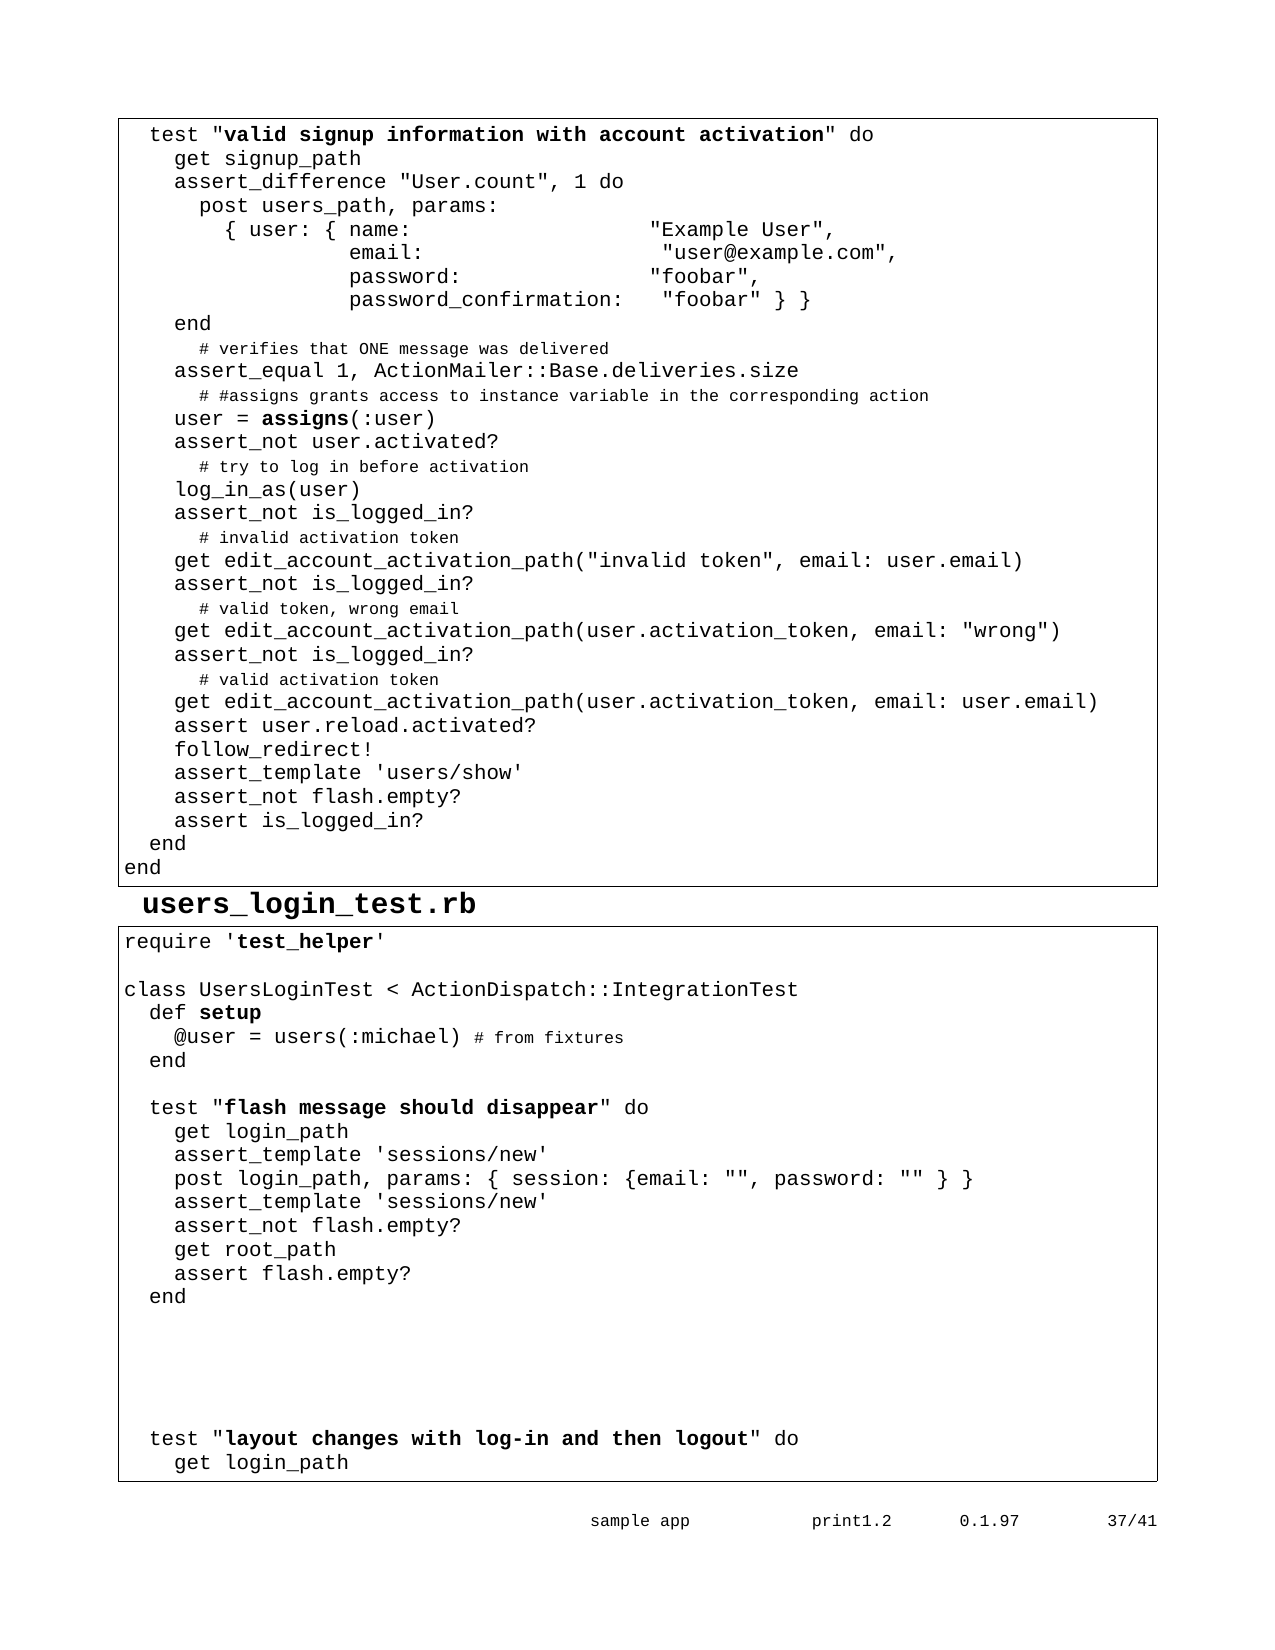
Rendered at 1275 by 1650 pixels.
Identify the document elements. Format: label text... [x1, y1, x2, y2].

table_header require 'test_helper' class UsersLoginTest < ActionDispatch::IntegrationTest def setup @user = users(:michael) # from fixtures end test "flash message should disappear" do get login_path assert_template 'sessions/new' post login_path, params: { session: {email: "", password: "" } } assert_template 'sessions/new' assert_not flash.empty? get root_path assert flash.empty? end test "layout changes with log-in and then logout" do get login_path [119, 927, 1157, 1481]
subtitle users_login_test.rb [142, 889, 1157, 923]
table_header test "valid signup information with account activation" do get signup_path assert_difference "User.count", 1 do post users_path, params: { user: { name: "Example User", email: "user@example.com", password: "foobar", password_confirmation: "foobar" } } end # verifies that ONE message was delivered assert_equal 1, ActionMailer::Base.deliveries.size # #assigns grants access to instance variable in the corresponding action user = assigns(:user) assert_not user.activated? # try to log in before activation log_in_as(user) assert_not is_logged_in? # invalid activation token get edit_account_activation_path("invalid token", email: user.email) assert_not is_logged_in? # valid token, wrong email get edit_account_activation_path(user.activation_token, email: "wrong") assert_not is_logged_in? # valid activation token get edit_account_activation_path(user.activation_token, email: user.email) assert user.reload.activated? follow_redirect! assert_template 'users/show' assert_not flash.empty? assert is_logged_in? end end [119, 119, 1157, 886]
